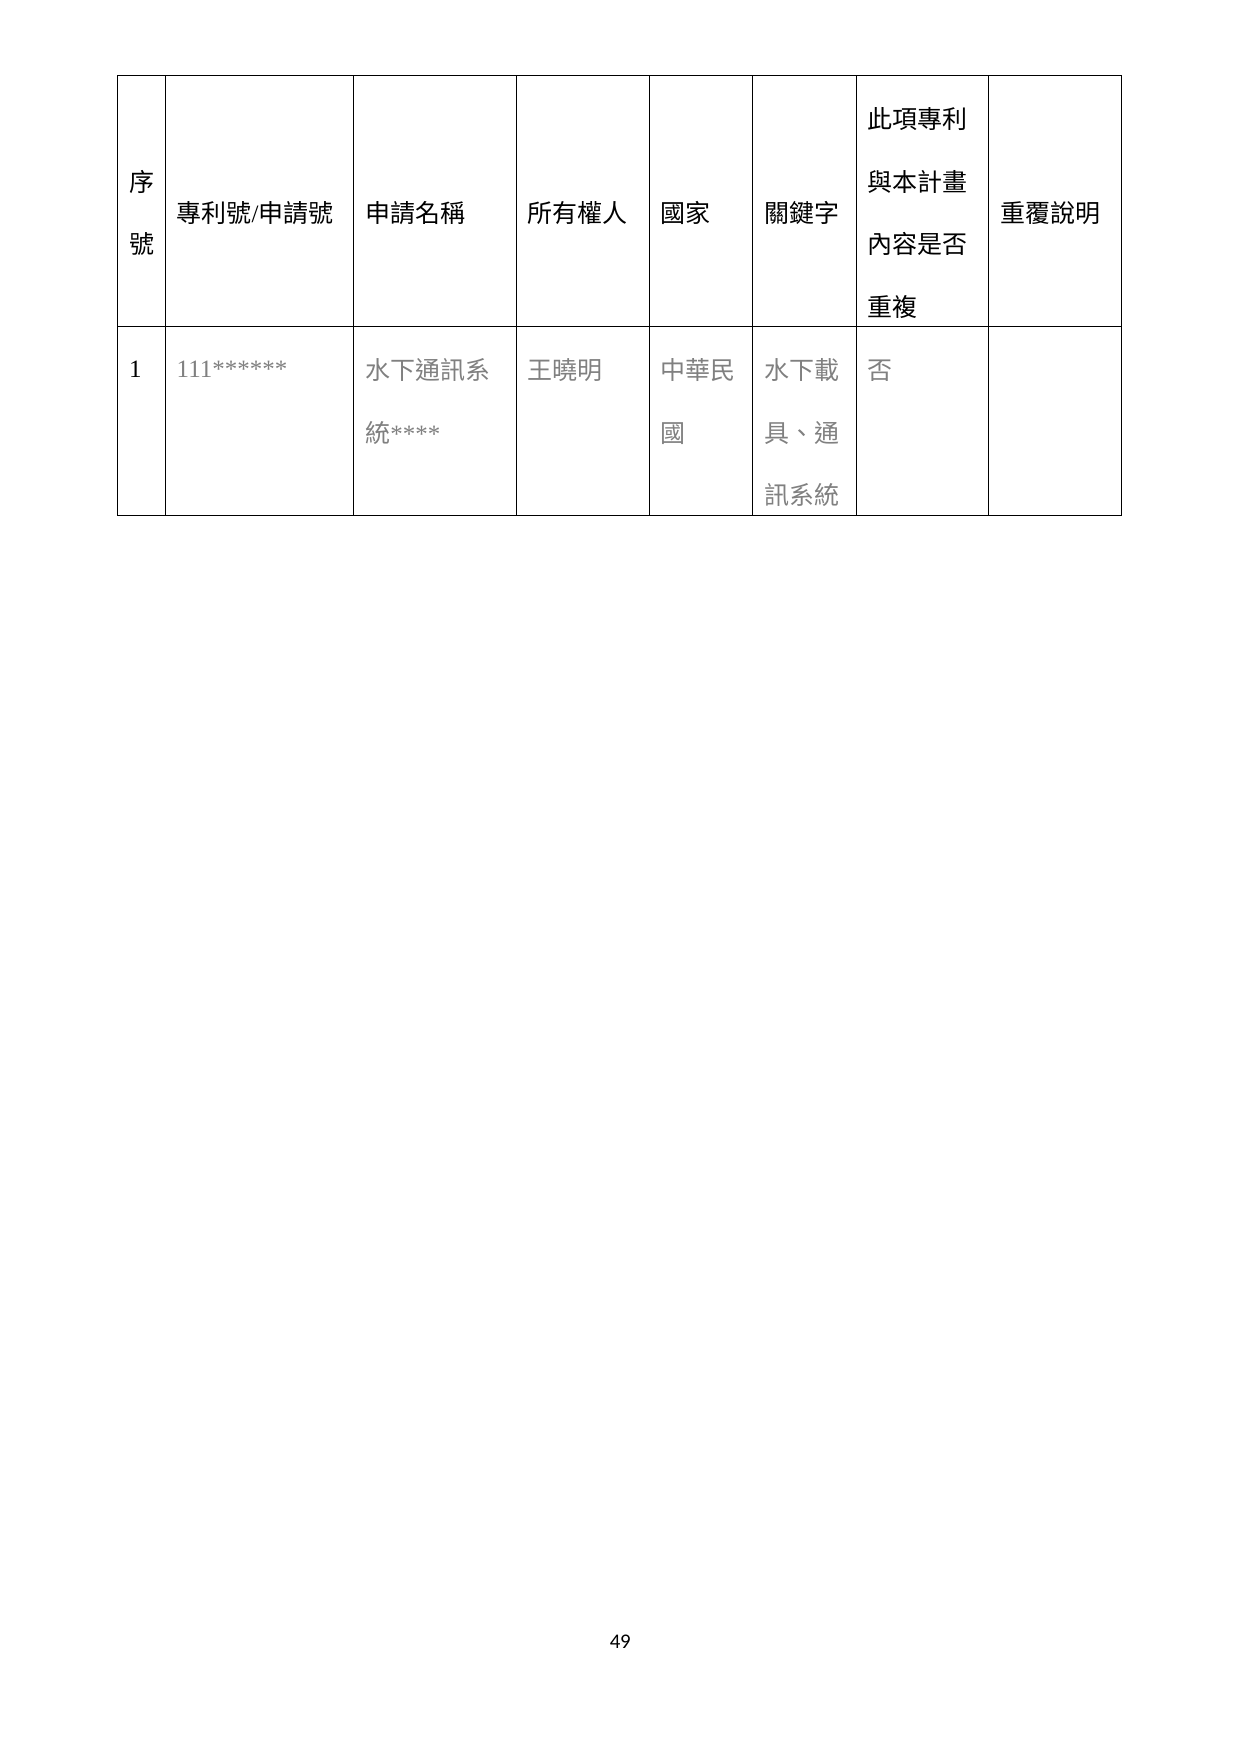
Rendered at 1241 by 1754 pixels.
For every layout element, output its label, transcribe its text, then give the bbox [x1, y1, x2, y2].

table_header 所有權人 [517, 76, 649, 326]
table_header 序號 [118, 76, 165, 326]
table_cell 1 [118, 327, 165, 514]
table_header 此項專利與本計畫內容是否重複 [857, 76, 988, 326]
table_cell 王曉明 [517, 327, 649, 514]
table_cell 111****** [166, 327, 353, 514]
table_header 重覆說明 [989, 76, 1121, 326]
table_header 國家 [650, 76, 752, 326]
table_cell [989, 327, 1121, 514]
table_cell 中華民國 [650, 327, 752, 514]
table_cell 水下通訊系統**** [354, 327, 516, 514]
table_header 申請名稱 [354, 76, 516, 326]
table_cell 否 [857, 327, 988, 514]
table_header 關鍵字 [753, 76, 856, 326]
table_header 專利號/申請號 [166, 76, 353, 326]
table_cell 水下載具、通訊系統 [753, 327, 856, 514]
